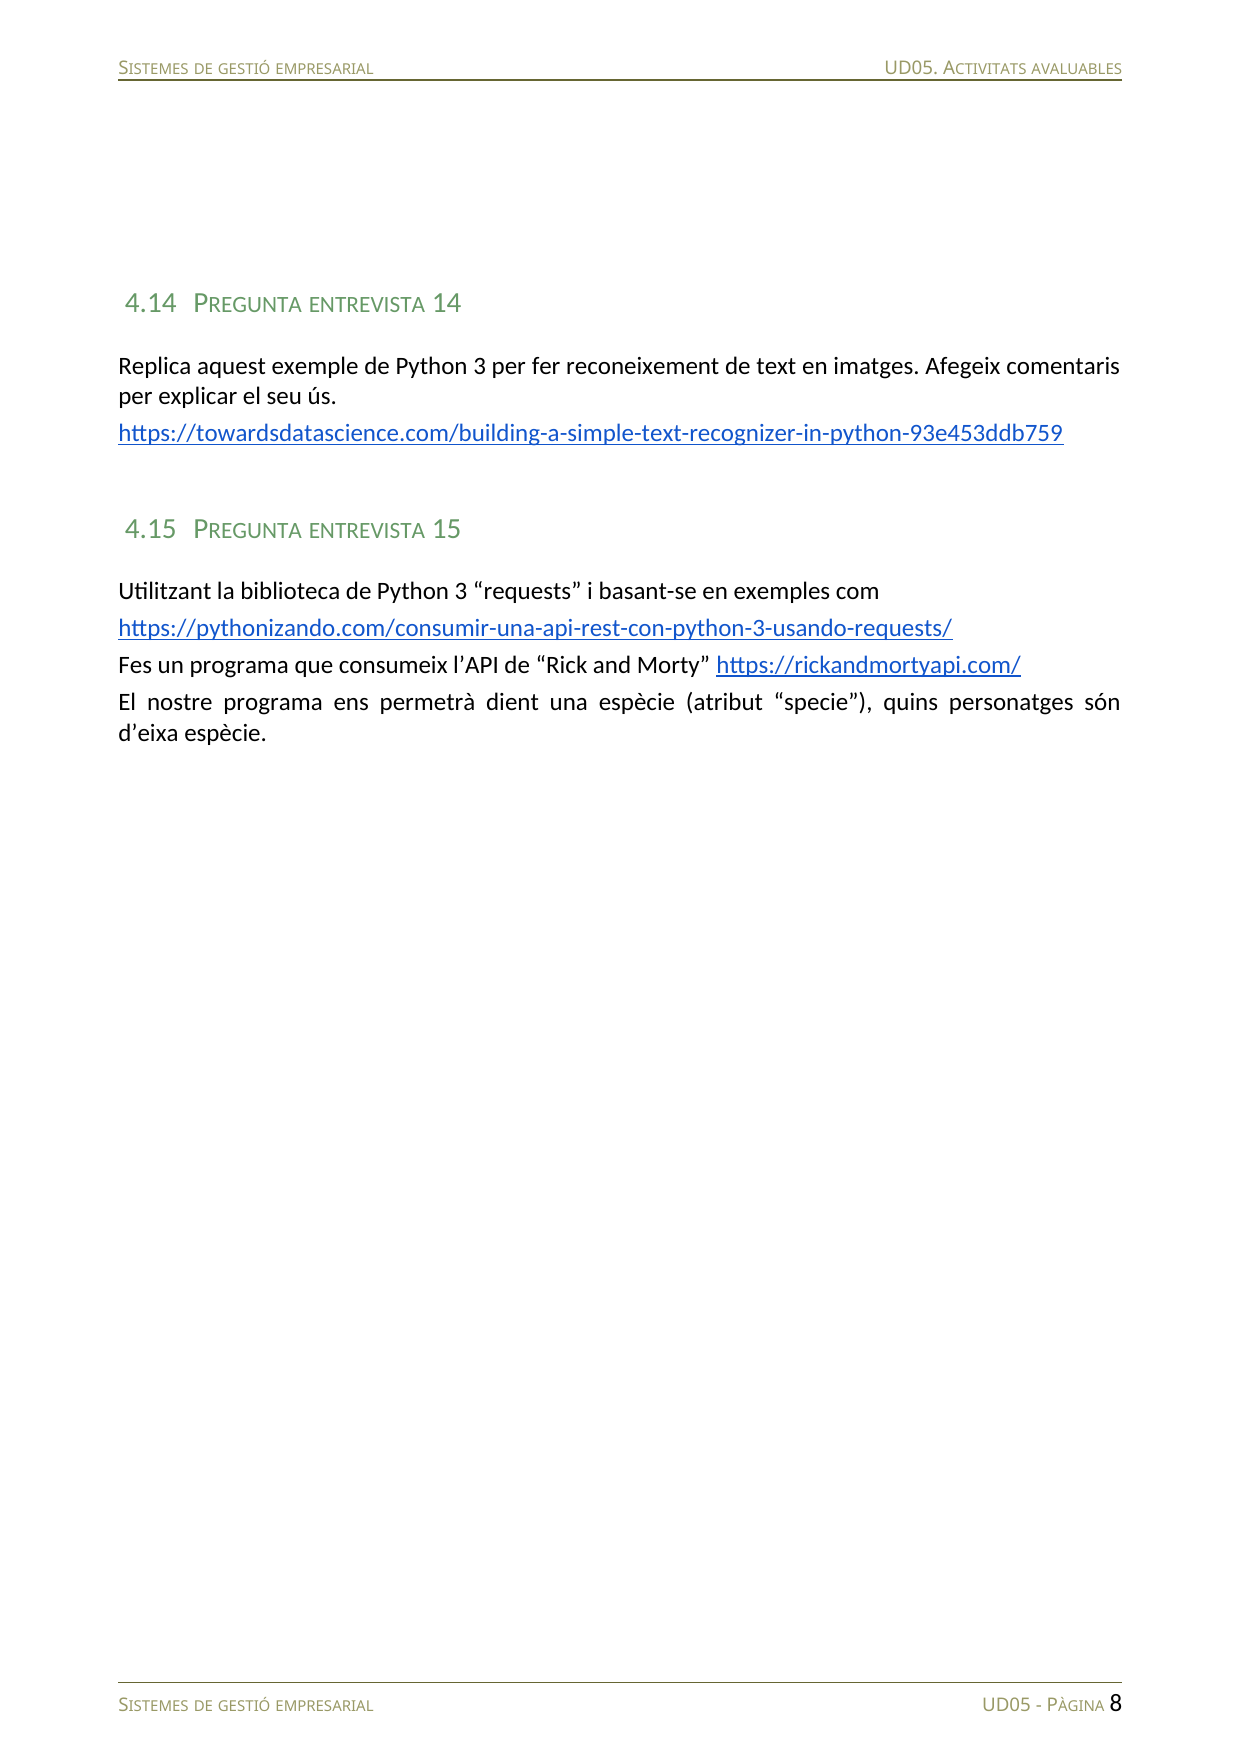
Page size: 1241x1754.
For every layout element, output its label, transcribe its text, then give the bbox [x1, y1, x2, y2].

text El nostre programa ens permetrà dient una espècie (atribut “specie”), quins personatges són d’eixa espècie. [118, 686, 1122, 747]
text Replica aquest exemple de Python 3 per fer reconeixement de text en imatges. Afegeix comentaris per explicar el seu ús. [118, 350, 1122, 411]
subtitle Pregunta entrevista 15 [118, 510, 1122, 545]
text Utilitzant la biblioteca de Python 3 “requests” i basant-se en exemples com [118, 576, 1122, 606]
subtitle Pregunta entrevista 14 [118, 284, 1122, 320]
text https://towardsdatascience.com/building-a-simple-text-recognizer-in-python-93e453ddb759 [118, 417, 1122, 448]
text https://pythonizando.com/consumir-una-api-rest-con-python-3-usando-requests/ [118, 612, 1122, 643]
text Fes un programa que consumeix l’API de “Rick and Morty” https://rickandmortyapi.com/ [118, 649, 1122, 680]
